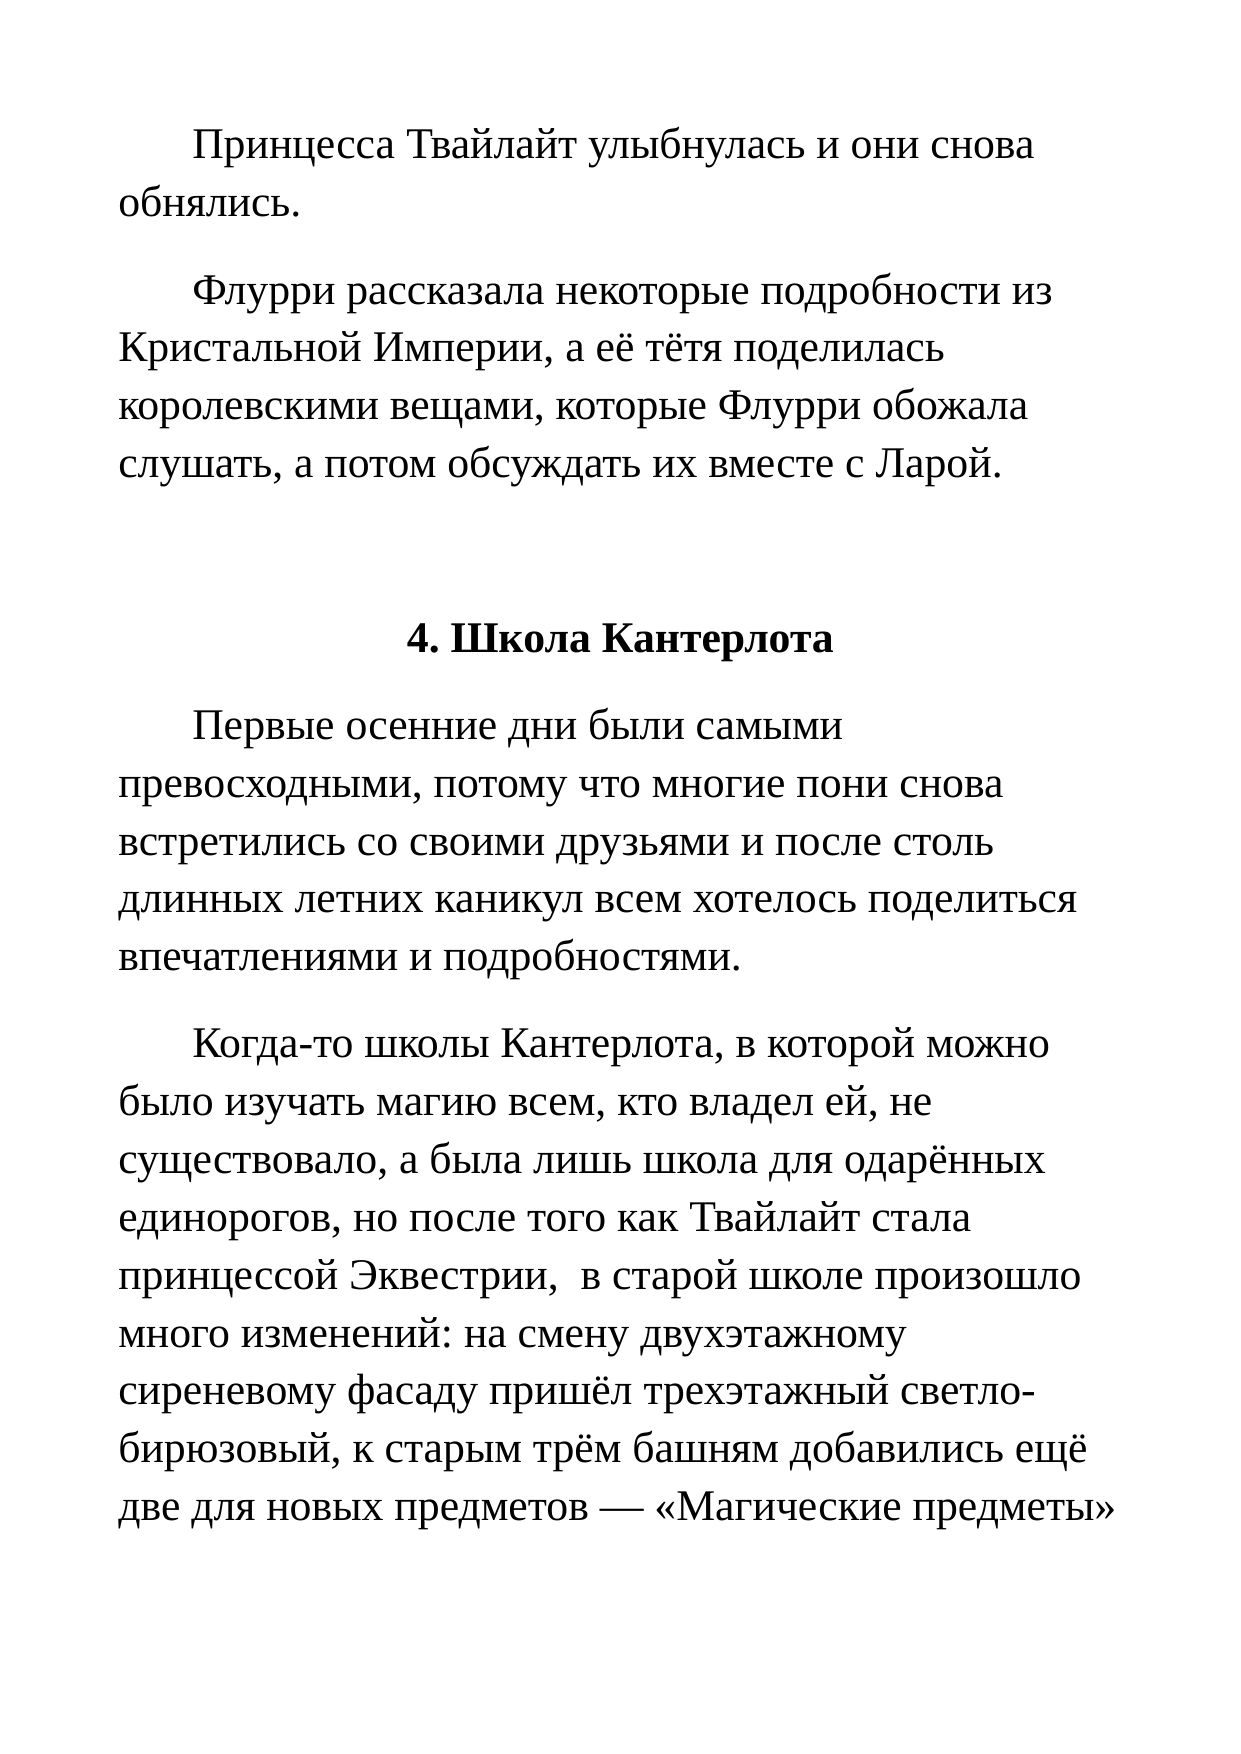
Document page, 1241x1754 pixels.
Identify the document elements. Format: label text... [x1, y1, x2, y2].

text Первые осенние дни были самыми превосходными, потому что многие пони снова встретились со своими друзьями и после столь длинных летних каникул всем хотелось поделиться впечатлениями и подробностями. [118, 698, 1122, 980]
text 4. Школа Кантерлота [118, 611, 1122, 662]
text Принцесса Твайлайт улыбнулась и они снова обнялись. [118, 118, 1122, 226]
text Флурри рассказала некоторые подробности из Кристальной Империи, а её тётя поделилась королевскими вещами, которые Флурри обожала слушать, а потом обсуждать их вместе с Ларой. [118, 263, 1122, 487]
text Когда-то школы Кантерлота, в которой можно было изучать магию всем, кто владел ей, не существовало, а была лишь школа для одарённых единорогов, но после того как Твайлайт стала принцессой Эквестрии, в старой школе произошло много изменений: на смену двухэтажному сиреневому фасаду пришёл трехэтажный светло-бирюзовый, к старым трём башням добавились ещё две для новых предметов — «Магические предметы» [118, 1017, 1122, 1530]
